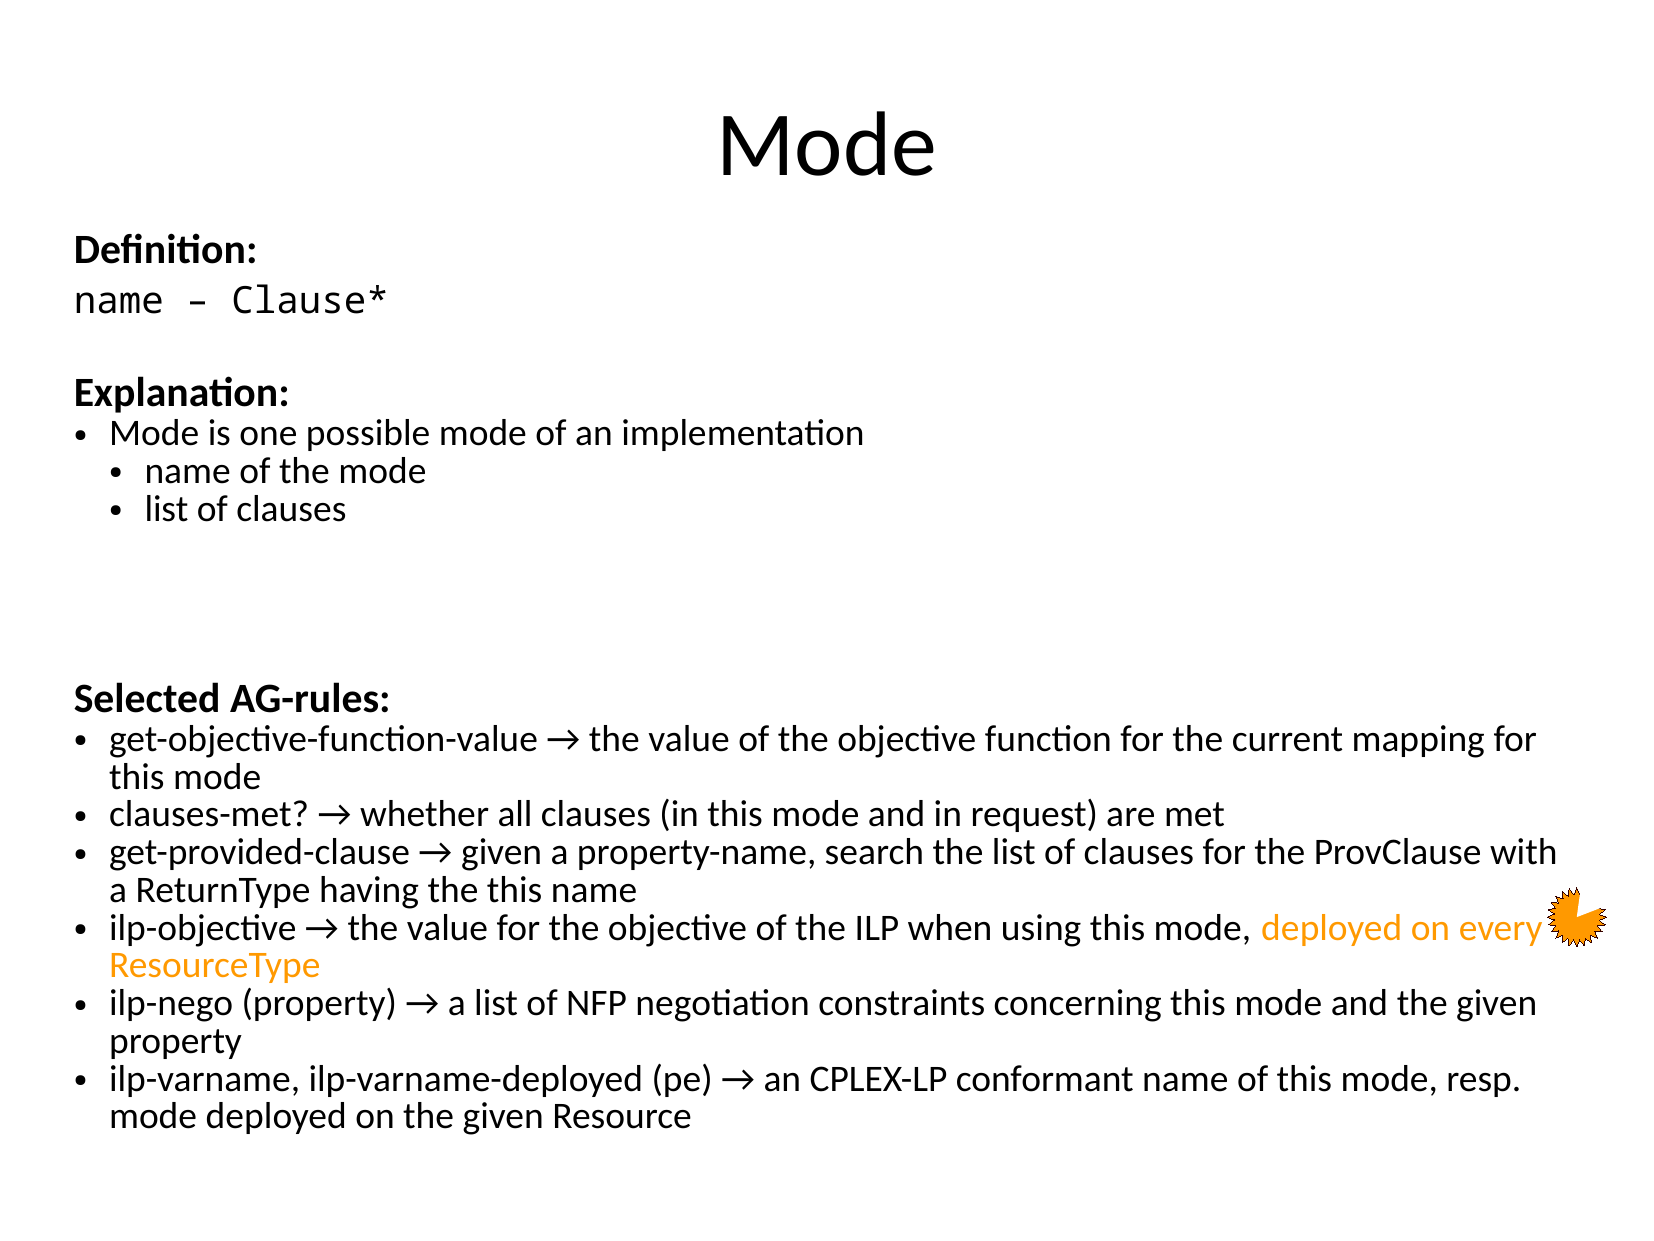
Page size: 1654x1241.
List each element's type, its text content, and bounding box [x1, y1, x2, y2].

text_box Definition: name – Clause* Explanation: Mode is one possible mode of an implementation name of the mode list of clauses Selected AG-rules: get-objective-function-value → the value of the objective function for the current mapping for this mode clauses-met? → whether all clauses (in this mode and in request) are met get-provided-clause → given a property-name, search the list of clauses for the ProvClause with a ReturnType having the this name ilp-objective → the value for the objective of the ILP when using this mode, deployed on every ResourceType ilp-nego (property) → a list of NFP negotiation constraints concerning this mode and the given property ilp-varname, ilp-varname-deployed (pe) → an CPLEX-LP conformant name of this mode, resp. mode deployed on the given Resource [59, 224, 1595, 1128]
text_box [1547, 885, 1607, 947]
title Mode [82, 49, 1571, 224]
